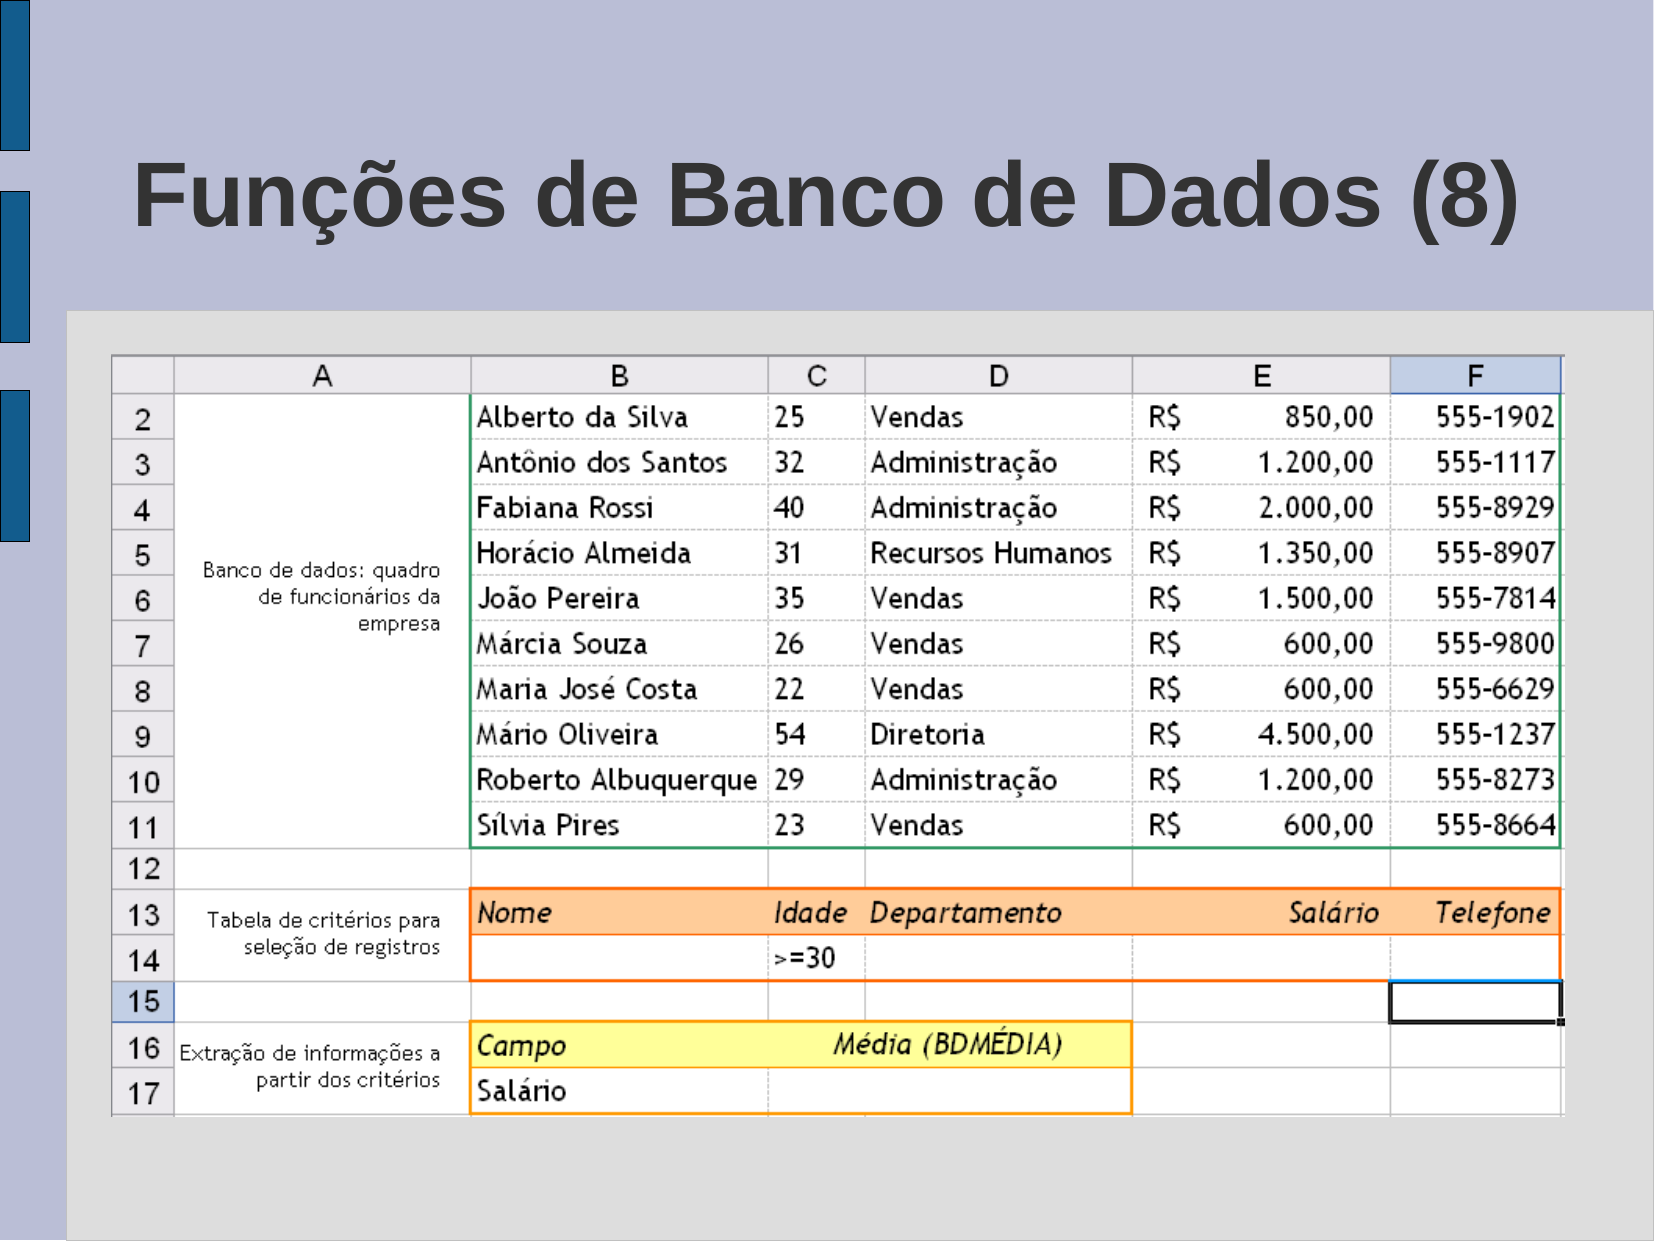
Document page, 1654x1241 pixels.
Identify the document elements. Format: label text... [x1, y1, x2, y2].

title Funções de Banco de Dados (8) [121, 98, 1534, 291]
picture [111, 354, 1565, 1117]
